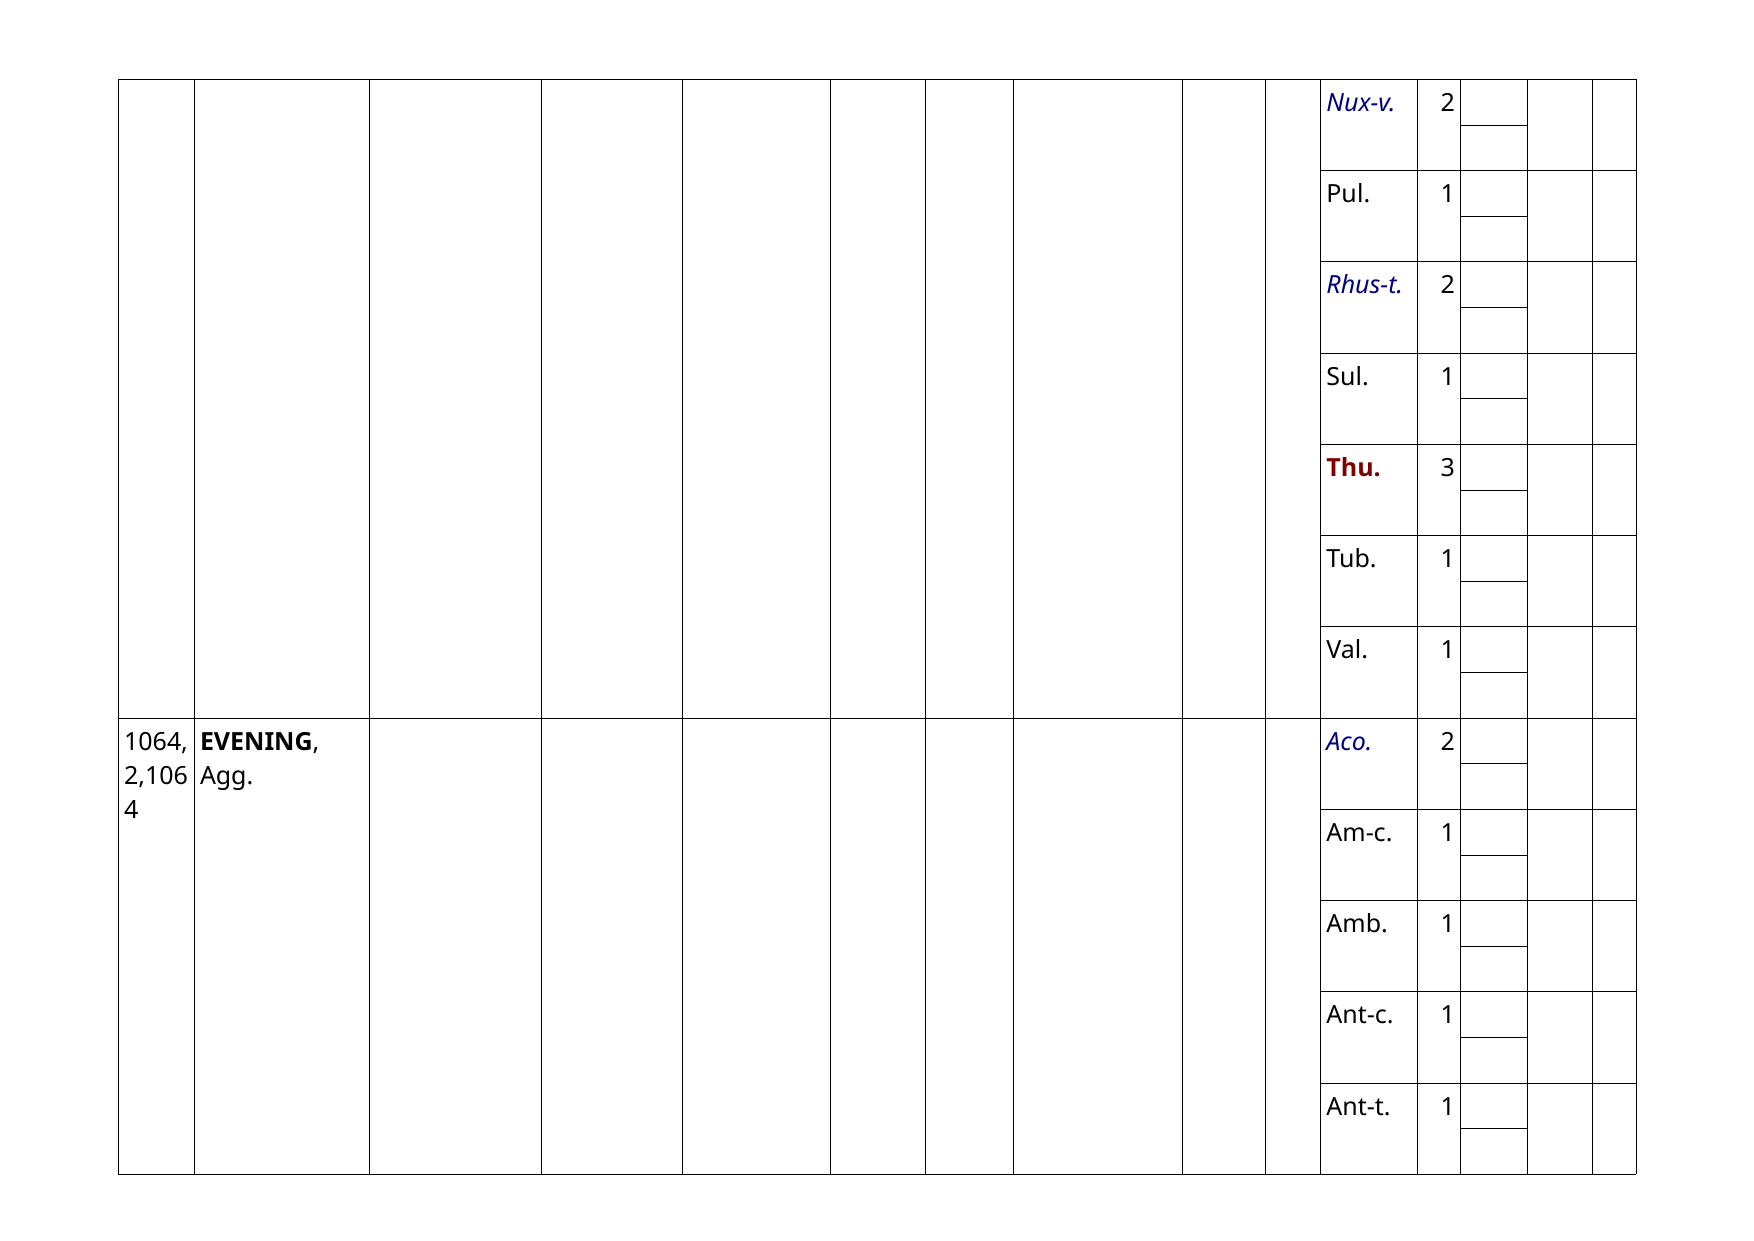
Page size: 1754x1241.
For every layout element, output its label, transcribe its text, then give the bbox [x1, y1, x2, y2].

table_cell [1528, 80, 1592, 170]
table_cell [119, 80, 194, 718]
table_cell Sul. [1321, 354, 1417, 444]
table_cell 1 [1418, 992, 1460, 1083]
table_cell [1461, 308, 1527, 353]
table_cell [1593, 536, 1636, 626]
table_cell Ant-c. [1321, 992, 1417, 1083]
table_cell [370, 719, 541, 1174]
table_cell [1266, 719, 1320, 1174]
table_cell 1 [1418, 627, 1460, 718]
table_cell [1461, 445, 1527, 489]
table_cell Val. [1321, 627, 1417, 718]
table_cell [1528, 627, 1592, 718]
table_cell [1183, 80, 1265, 718]
table_cell [1528, 719, 1592, 809]
table_cell [1014, 719, 1182, 1174]
table_cell Nux-v. [1321, 80, 1417, 170]
table_cell [1461, 217, 1527, 261]
table_cell [1593, 810, 1636, 900]
table_cell 1064,2,1064 [119, 719, 194, 1174]
table_cell [1528, 171, 1592, 261]
table_cell [1461, 1084, 1527, 1128]
table_cell [542, 80, 682, 718]
table_cell evening, Agg. [195, 719, 369, 1174]
table_cell [831, 719, 925, 1174]
table_cell [1593, 992, 1636, 1083]
table_cell [1528, 992, 1592, 1083]
table_cell [1593, 719, 1636, 809]
table_cell 1 [1418, 901, 1460, 991]
table_cell [1593, 627, 1636, 718]
table_cell [1461, 673, 1527, 718]
table_cell Thu. [1321, 445, 1417, 535]
table_cell 1 [1418, 1084, 1460, 1174]
table_cell [1593, 901, 1636, 991]
table_cell Amb. [1321, 901, 1417, 991]
table_cell [1461, 354, 1527, 398]
table_cell [1461, 947, 1527, 991]
table_cell [542, 719, 682, 1174]
table_cell [1593, 262, 1636, 353]
table_cell [1528, 901, 1592, 991]
table_cell [1593, 171, 1636, 261]
table_cell [1014, 80, 1182, 718]
table_cell [1461, 262, 1527, 307]
table_cell Aco. [1321, 719, 1417, 809]
table_cell [1461, 491, 1527, 535]
table_cell Pul. [1321, 171, 1417, 261]
table_cell [1593, 1084, 1636, 1174]
table_cell 2 [1418, 80, 1460, 170]
table_cell Tub. [1321, 536, 1417, 626]
table_cell [1461, 171, 1527, 216]
table_cell [195, 80, 369, 718]
table_cell 3 [1418, 445, 1460, 535]
table_cell [1593, 80, 1636, 170]
table_cell [926, 80, 1013, 718]
table_cell 2 [1418, 719, 1460, 809]
table_cell [1461, 764, 1527, 809]
table_cell [683, 719, 830, 1174]
table_cell 1 [1418, 354, 1460, 444]
table_cell [1461, 582, 1527, 626]
table_cell [1461, 536, 1527, 581]
table_cell 1 [1418, 171, 1460, 261]
table_cell [1528, 1084, 1592, 1174]
table_cell [683, 80, 830, 718]
table_cell 1 [1418, 536, 1460, 626]
table_cell [1528, 445, 1592, 535]
table_cell [1461, 856, 1527, 900]
table_cell [1593, 354, 1636, 444]
table_cell [1461, 627, 1527, 672]
table_cell 1 [1418, 810, 1460, 900]
table_cell [1528, 536, 1592, 626]
table_cell [1461, 719, 1527, 763]
table_cell [831, 80, 925, 718]
table_cell [1593, 445, 1636, 535]
table_cell 2 [1418, 262, 1460, 353]
table_cell [1266, 80, 1320, 718]
table_cell [1183, 719, 1265, 1174]
table_cell [1461, 1038, 1527, 1083]
table_cell [1461, 810, 1527, 854]
table_cell Ant-t. [1321, 1084, 1417, 1174]
table_cell [1461, 1129, 1527, 1174]
table_cell [1528, 354, 1592, 444]
table_cell [1461, 992, 1527, 1037]
table_cell [926, 719, 1013, 1174]
table_cell [1528, 262, 1592, 353]
table_cell [1461, 901, 1527, 946]
table_cell [1528, 810, 1592, 900]
table_cell [1461, 126, 1527, 170]
table_cell Am-c. [1321, 810, 1417, 900]
table_cell [370, 80, 541, 718]
table_cell [1461, 399, 1527, 444]
table_cell [1461, 80, 1527, 124]
table_cell Rhus-t. [1321, 262, 1417, 353]
